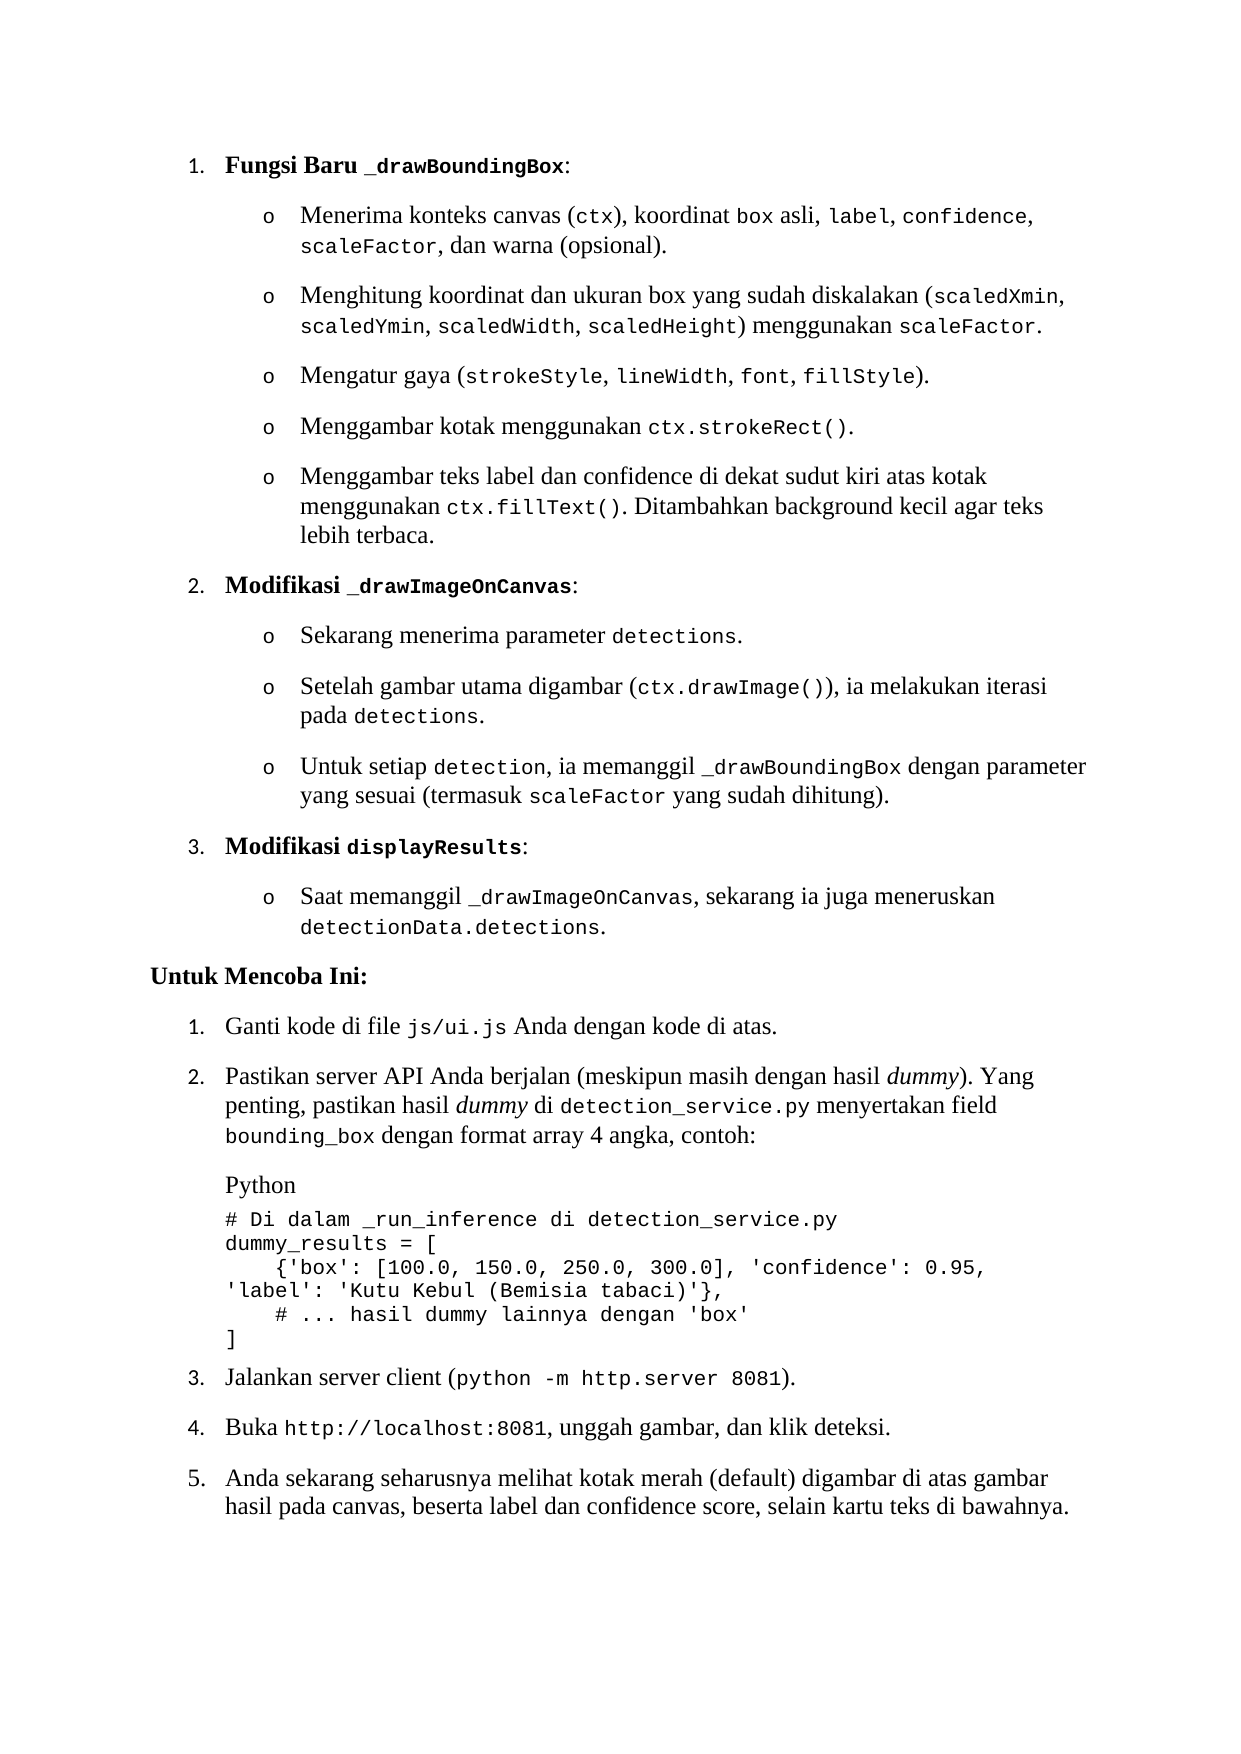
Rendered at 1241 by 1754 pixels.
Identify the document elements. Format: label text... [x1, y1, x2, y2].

text Python [225, 1170, 1090, 1199]
list Buka http://localhost:8081, unggah gambar, dan klik deteksi. [187, 1412, 1090, 1442]
list Modifikasi _drawImageOnCanvas: [187, 570, 1090, 599]
text # Di dalam _run_inference di detection_service.py [225, 1209, 1090, 1233]
list Ganti kode di file js/ui.js Anda dengan kode di atas. [187, 1011, 1090, 1040]
list Anda sekarang seharusnya melihat kotak merah (default) digambar di atas gambar hasil pada canvas, beserta label dan confidence score, selain kartu teks di bawahnya. [187, 1463, 1090, 1520]
list Modifikasi displayResults: [187, 831, 1090, 860]
list Mengatur gaya (strokeStyle, lineWidth, font, fillStyle). [262, 360, 1090, 390]
text Untuk Mencoba Ini: [150, 961, 1090, 990]
list Menggambar kotak menggunakan ctx.strokeRect(). [262, 411, 1090, 440]
list Menggambar teks label dan confidence di dekat sudut kiri atas kotak menggunakan ctx.fillText(). Ditambahkan background kecil agar teks lebih terbaca. [262, 461, 1090, 549]
text {'box': [100.0, 150.0, 250.0, 300.0], 'confidence': 0.95, 'label': 'Kutu Kebul (Bemisia tabaci)'}, [225, 1257, 1090, 1304]
list Jalankan server client (python -m http.server 8081). [187, 1362, 1090, 1391]
list Menghitung koordinat dan ukuran box yang sudah diskalakan (scaledXmin, scaledYmin, scaledWidth, scaledHeight) menggunakan scaleFactor. [262, 280, 1090, 339]
text ] [225, 1328, 1090, 1351]
text dummy_results = [ [225, 1233, 1090, 1257]
list Untuk setiap detection, ia memanggil _drawBoundingBox dengan parameter yang sesuai (termasuk scaleFactor yang sudah dihitung). [262, 751, 1090, 810]
list Sekarang menerima parameter detections. [262, 620, 1090, 650]
list Setelah gambar utama digambar (ctx.drawImage()), ia melakukan iterasi pada detections. [262, 671, 1090, 730]
list Menerima konteks canvas (ctx), koordinat box asli, label, confidence, scaleFactor, dan warna (opsional). [262, 200, 1090, 259]
list Saat memanggil _drawImageOnCanvas, sekarang ia juga meneruskan detectionData.detections. [262, 881, 1090, 940]
list Pastikan server API Anda berjalan (meskipun masih dengan hasil dummy). Yang penting, pastikan hasil dummy di detection_service.py menyertakan field bounding_box dengan format array 4 angka, contoh: [187, 1061, 1090, 1149]
text # ... hasil dummy lainnya dengan 'box' [225, 1304, 1090, 1328]
list Fungsi Baru _drawBoundingBox: [187, 150, 1090, 179]
